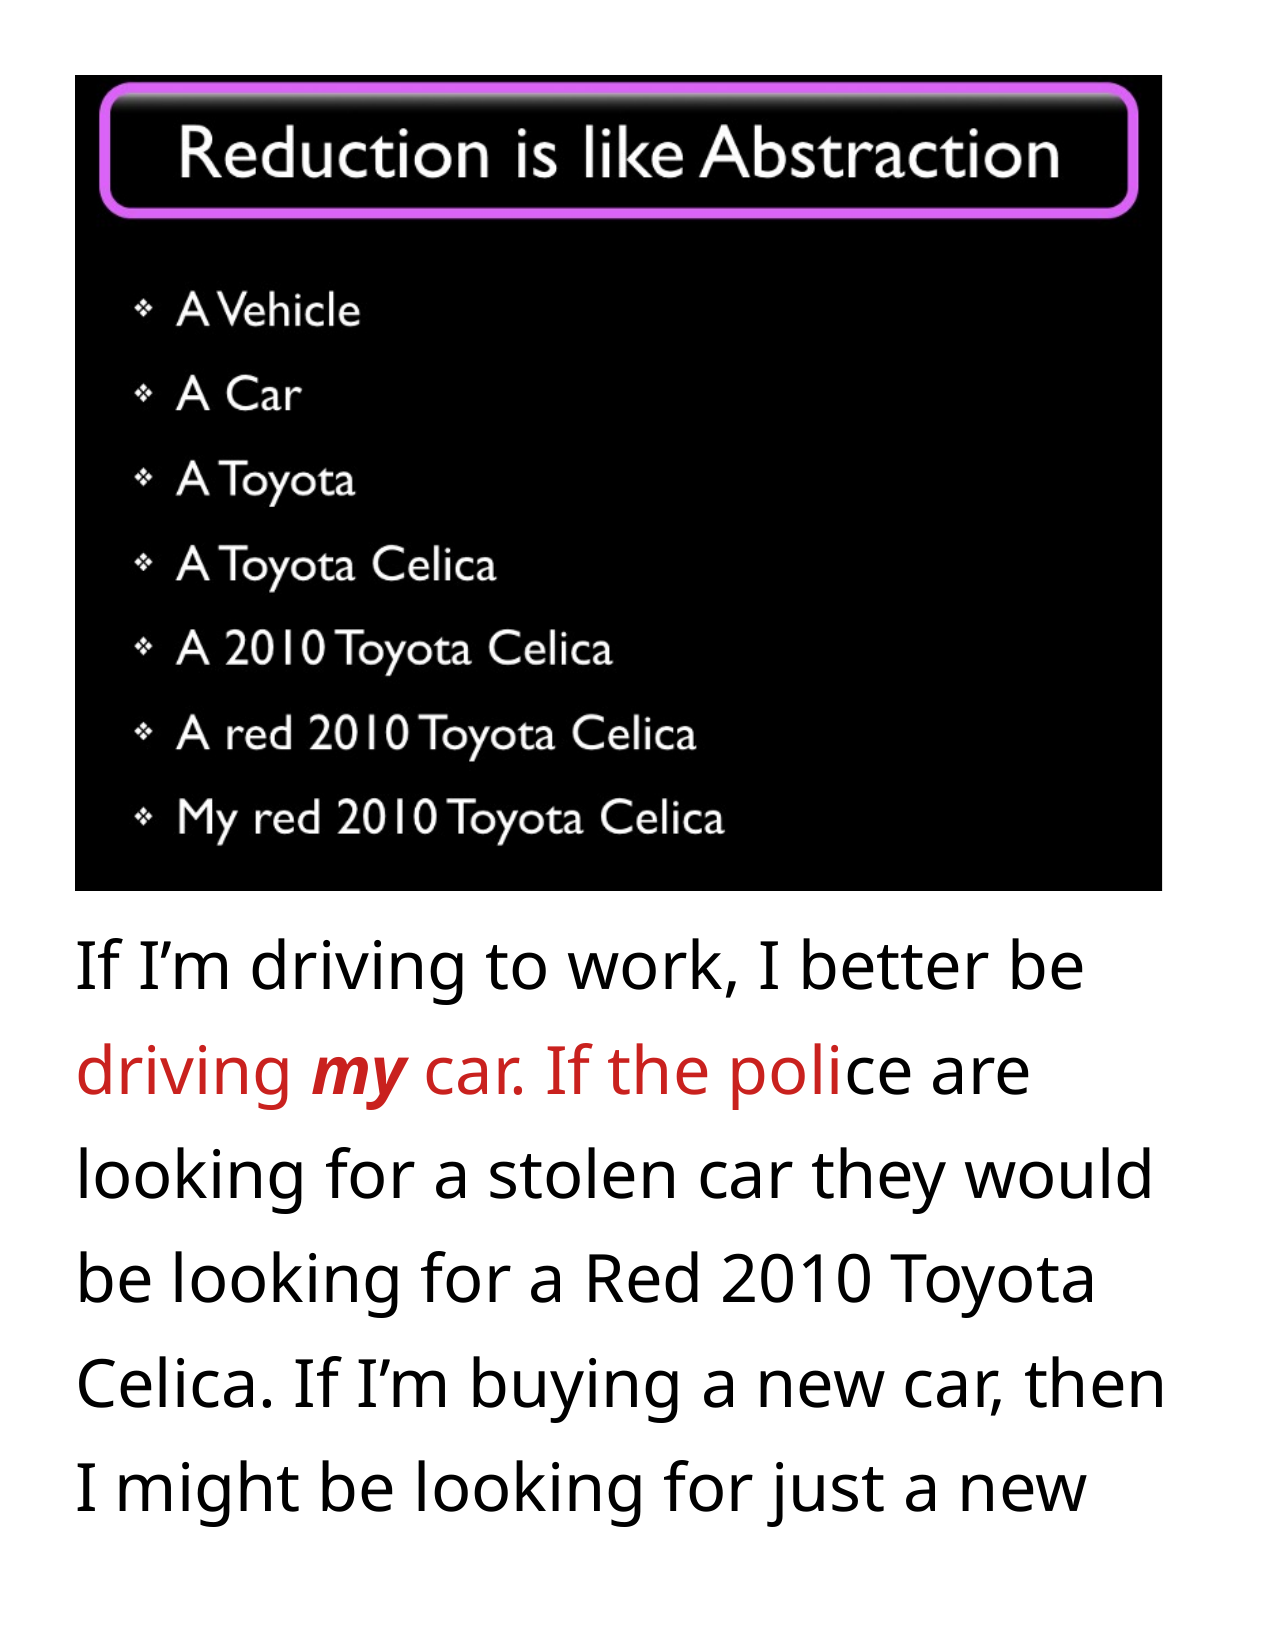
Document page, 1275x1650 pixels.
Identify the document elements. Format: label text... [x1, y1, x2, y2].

picture [75, 75, 1163, 891]
text If I’m driving to work, I better be driving my car. If the police are looking for a stolen car they would be looking for a Red 2010 Toyota Celica. If I’m buying a new car, then I might be looking for just a new [75, 918, 1200, 1531]
